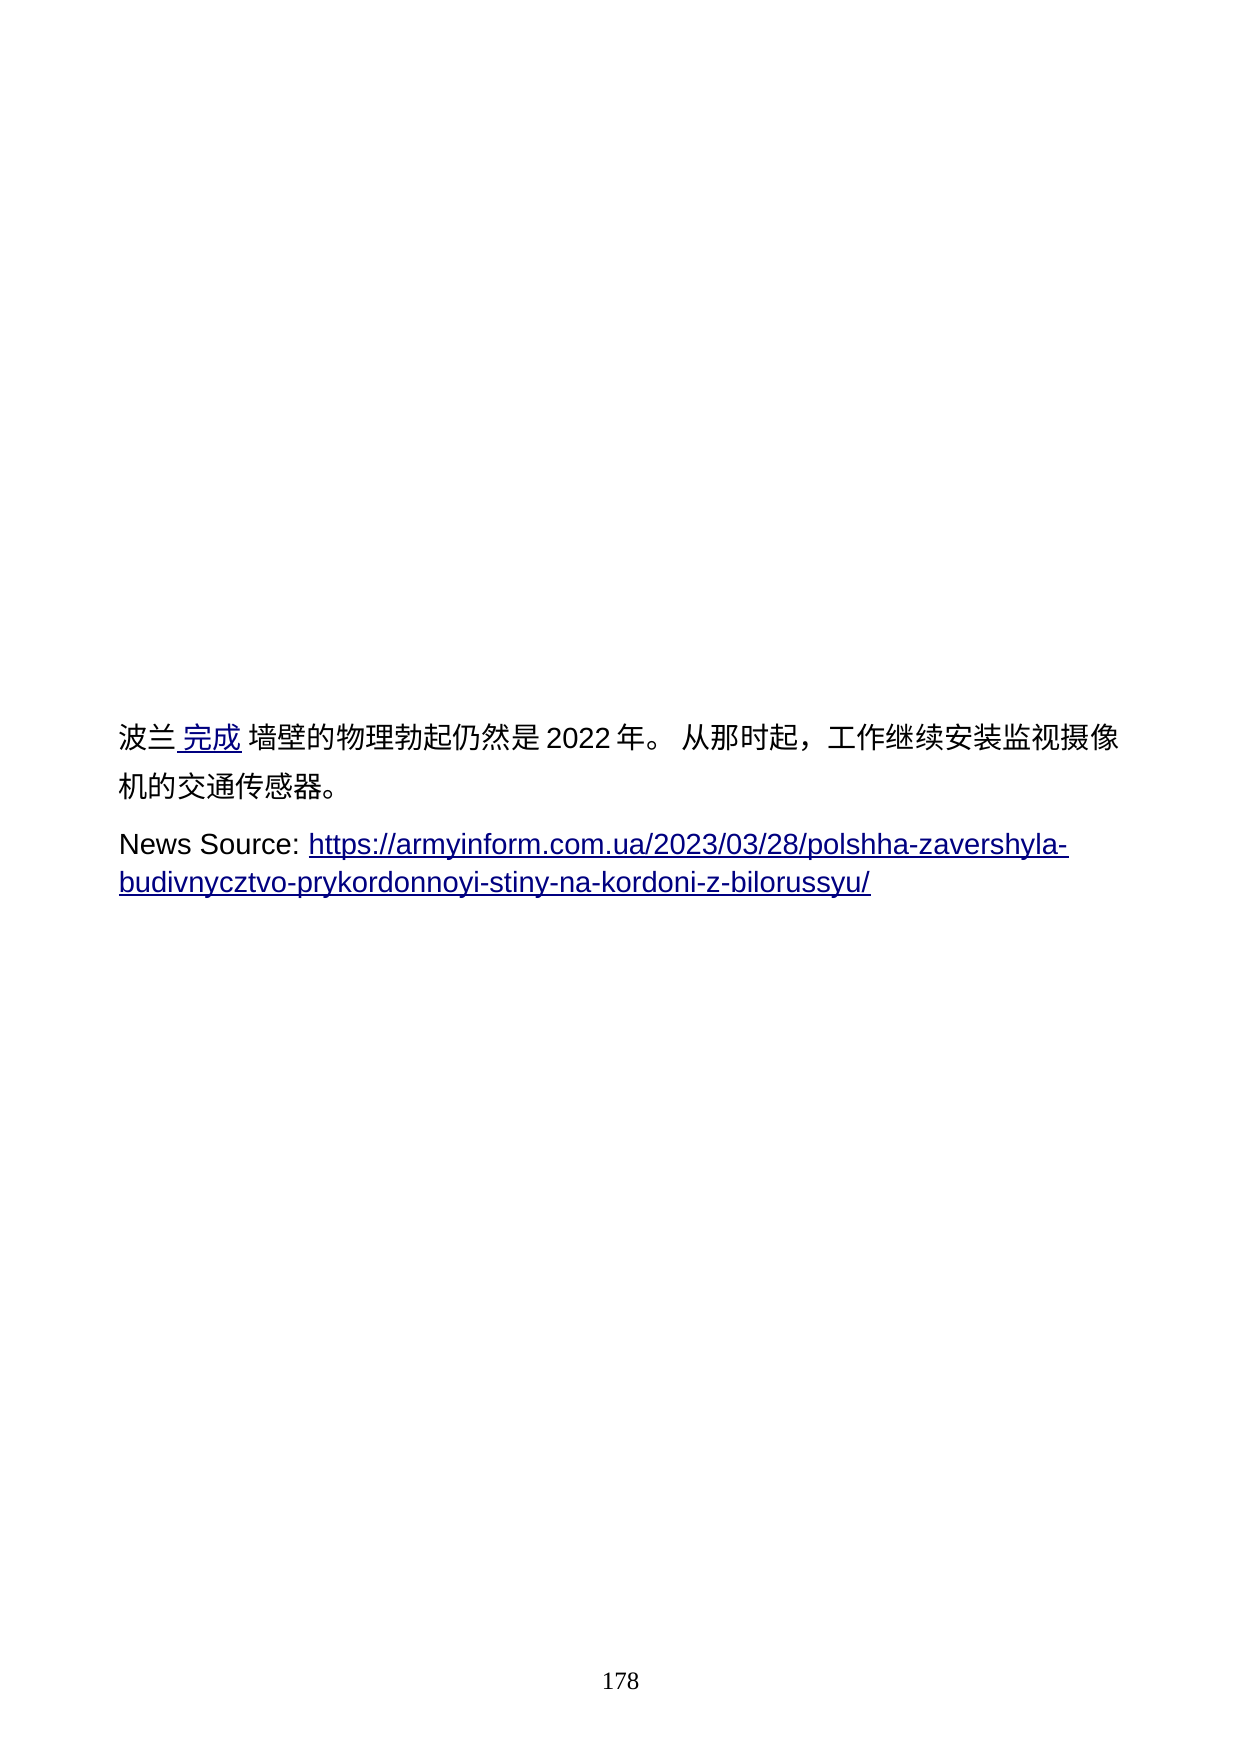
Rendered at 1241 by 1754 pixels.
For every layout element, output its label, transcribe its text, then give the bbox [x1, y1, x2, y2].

text News Source: https://armyinform.com.ua/2023/03/28/polshha-zavershyla-budivnycztvo-prykordonnoyi-stiny-na-kordoni-z-bilorussyu/ [118, 827, 1122, 899]
text 波兰 完成 墙壁的物理勃起仍然是2022年。 从那时起，工作继续安装监视摄像机的交通传感器。 [118, 118, 1122, 806]
